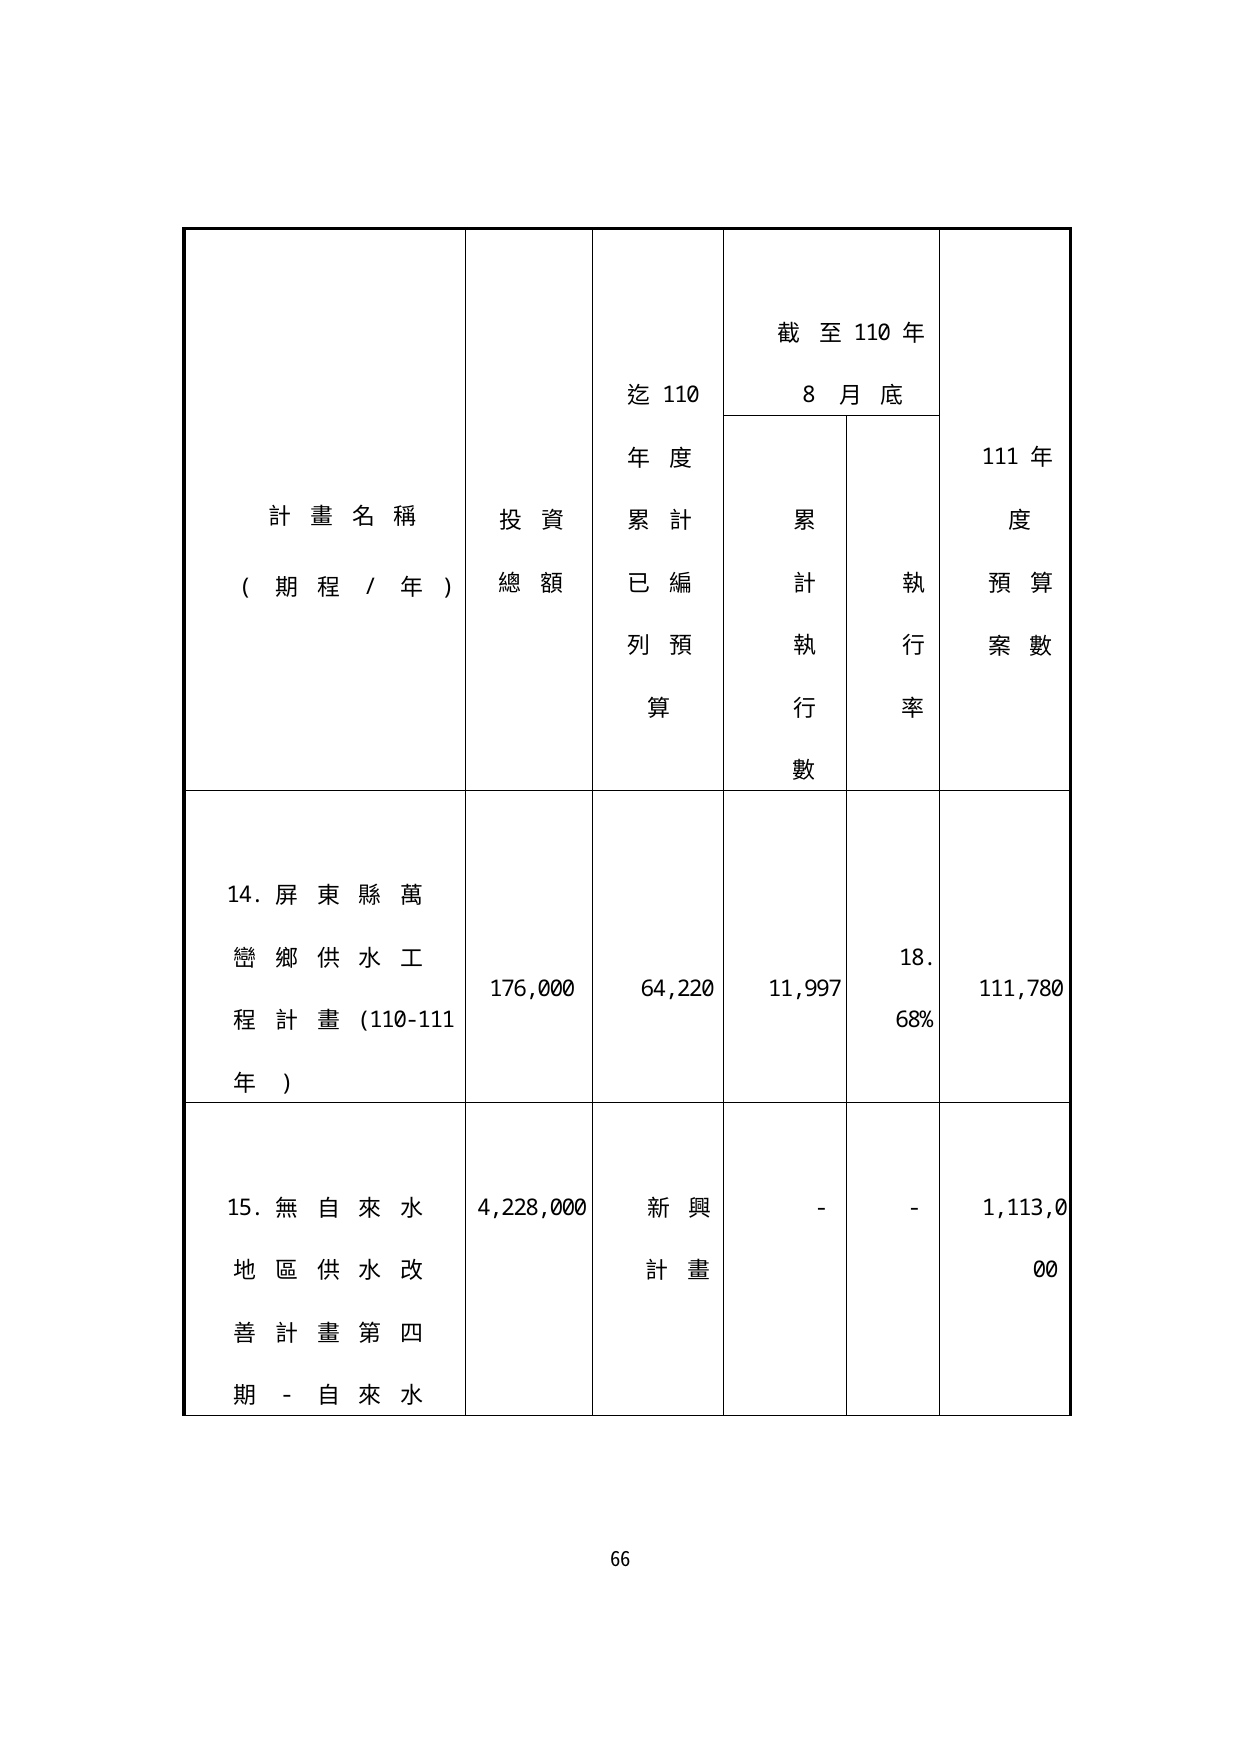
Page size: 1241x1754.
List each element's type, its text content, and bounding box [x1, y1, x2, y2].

table_cell 18.68% [847, 791, 939, 1102]
table_cell 執行率 [847, 416, 939, 790]
table_header 計畫名稱 (期程/年) [186, 230, 465, 790]
table_cell 新興計畫 [593, 1103, 723, 1415]
table_cell - [847, 1103, 939, 1415]
table_cell 11,997 [724, 791, 846, 1102]
table_header 111年度 預算案數 [940, 230, 1069, 790]
table_cell 111,780 [940, 791, 1069, 1102]
table_header 投資總額 [466, 230, 592, 790]
table_cell 1,113,000 [940, 1103, 1069, 1415]
table_cell 4,228,000 [466, 1103, 592, 1415]
table_cell 15.無自來水地區供水改善計畫第四期-自來水 [186, 1103, 465, 1415]
table_cell 176,000 [466, 791, 592, 1102]
table_cell 64,220 [593, 791, 723, 1102]
table_cell 14.屏東縣萬巒鄉供水工程計畫(110-111年) [186, 791, 465, 1102]
table_cell 累計執行數 [724, 416, 846, 790]
table_cell - [724, 1103, 846, 1415]
table_header 迄110年度累計已編列預算 [593, 230, 723, 790]
table_header 截至110年8月底 [724, 230, 939, 415]
